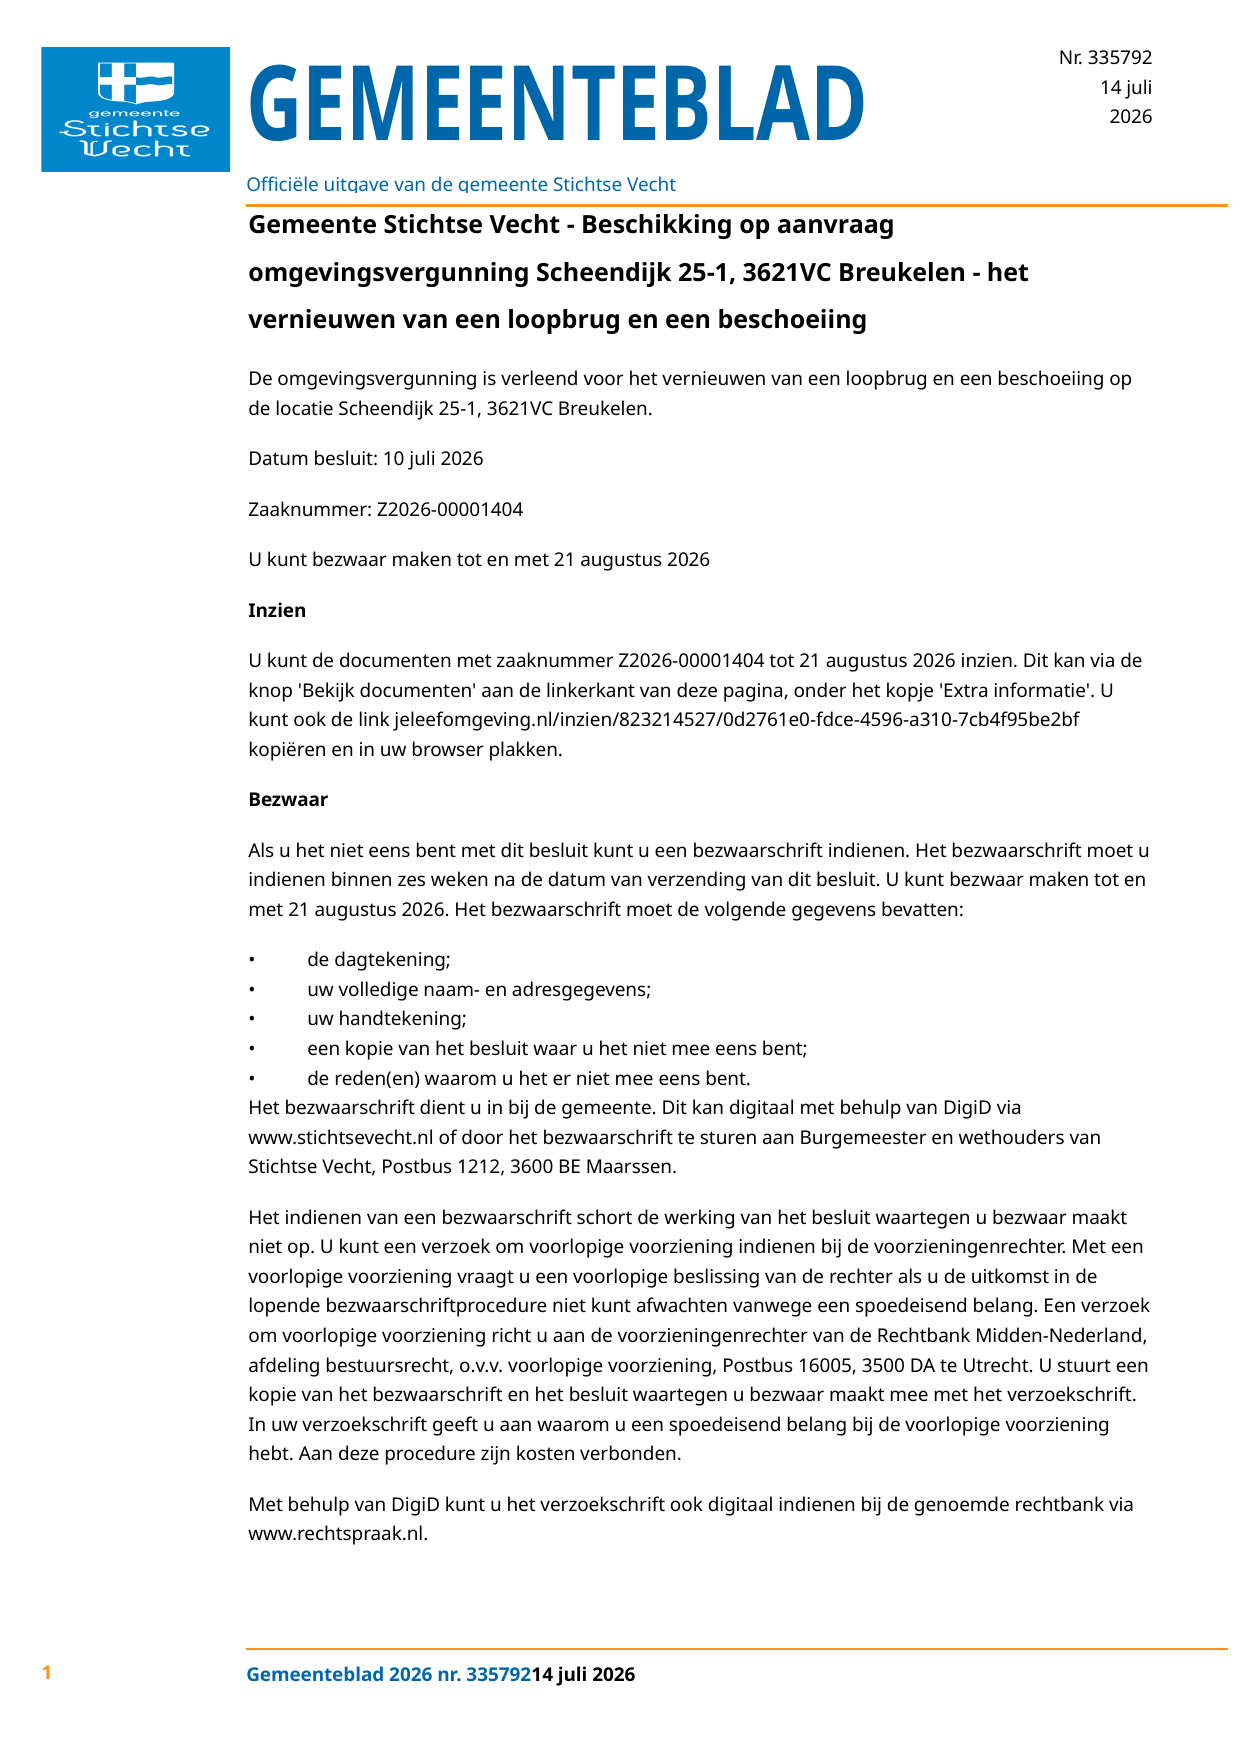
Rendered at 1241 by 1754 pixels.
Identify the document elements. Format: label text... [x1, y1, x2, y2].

list de dagtekening; [248, 946, 1152, 972]
text Datum besluit: 10 juli 2026 [248, 446, 1152, 471]
text De omgevingsvergunning is verleend voor het vernieuwen van een loopbrug en een beschoeiing op de locatie Scheendijk 25-1, 3621VC Breukelen. [248, 366, 1152, 421]
picture [137, 63, 174, 103]
text U kunt bezwaar maken tot en met 21 augustus 2026 [248, 546, 1152, 572]
list de reden(en) waarom u het er niet mee eens bent. [248, 1065, 1152, 1090]
text Bezwaar [248, 786, 1152, 812]
list uw volledige naam- en adresgegevens; [248, 976, 1152, 1002]
text Als u het niet eens bent met dit besluit kunt u een bezwaarschrift indienen. Het bezwaarschrift moet u indienen binnen zes weken na de datum van verzending van dit besluit. U kunt bezwaar maken tot en met 21 augustus 2026. Het bezwaarschrift moet de volgende gegevens bevatten: [248, 837, 1152, 922]
text Inzien [248, 597, 1152, 622]
text U kunt de documenten met zaaknummer Z2026-00001404 tot 21 augustus 2026 inzien. Dit kan via de knop 'Bekijk documenten' aan de linkerkant van deze pagina, onder het kopje 'Extra informatie'. U kunt ook de link jeleefomgeving.nl/inzien/823214527/0d2761e0-fdce-4596-a310-7cb4f95be2bf kopiëren en in uw browser plakken. [248, 647, 1152, 762]
text Het bezwaarschrift dient u in bij de gemeente. Dit kan digitaal met behulp van DigiD via www.stichtsevecht.nl of door het bezwaarschrift te sturen aan Burgemeester en wethouders van Stichtse Vecht, Postbus 1212, 3600 BE Maarssen. [248, 1094, 1152, 1179]
text Gemeente Stichtse Vecht - Beschikking op aanvraag omgevingsvergunning Scheendijk 25-1, 3621VC Breukelen - het vernieuwen van een loopbrug en een beschoeiing [248, 207, 1152, 336]
text Het indienen van een bezwaarschrift schort de werking van het besluit waartegen u bezwaar maakt niet op. U kunt een verzoek om voorlopige voorziening indienen bij de voorzieningenrechter. Met een voorlopige voorziening vraagt u een voorlopige beslissing van de rechter als u de uitkomst in de lopende bezwaarschriftprocedure niet kunt afwachten vanwege een spoedeisend belang. Een verzoek om voorlopige voorziening richt u aan de voorzieningenrechter van de Rechtbank Midden-Nederland, afdeling bestuursrecht, o.v.v. voorlopige voorziening, Postbus 16005, 3500 DA te Utrecht. U stuurt een kopie van het bezwaarschrift en het besluit waartegen u bezwaar maakt mee met het verzoekschrift. In uw verzoekschrift geeft u aan waarom u een spoedeisend belang bij de voorlopige voorziening hebt. Aan deze procedure zijn kosten verbonden. [248, 1204, 1152, 1466]
list uw handtekening; [248, 1006, 1152, 1031]
list een kopie van het besluit waar u het niet mee eens bent; [248, 1035, 1152, 1061]
text Zaaknummer: Z2026-00001404 [248, 496, 1152, 522]
picture [99, 63, 135, 101]
text Met behulp van DigiD kunt u het verzoekschrift ook digitaal indienen bij de genoemde rechtbank via www.rechtspraak.nl. [248, 1491, 1152, 1546]
